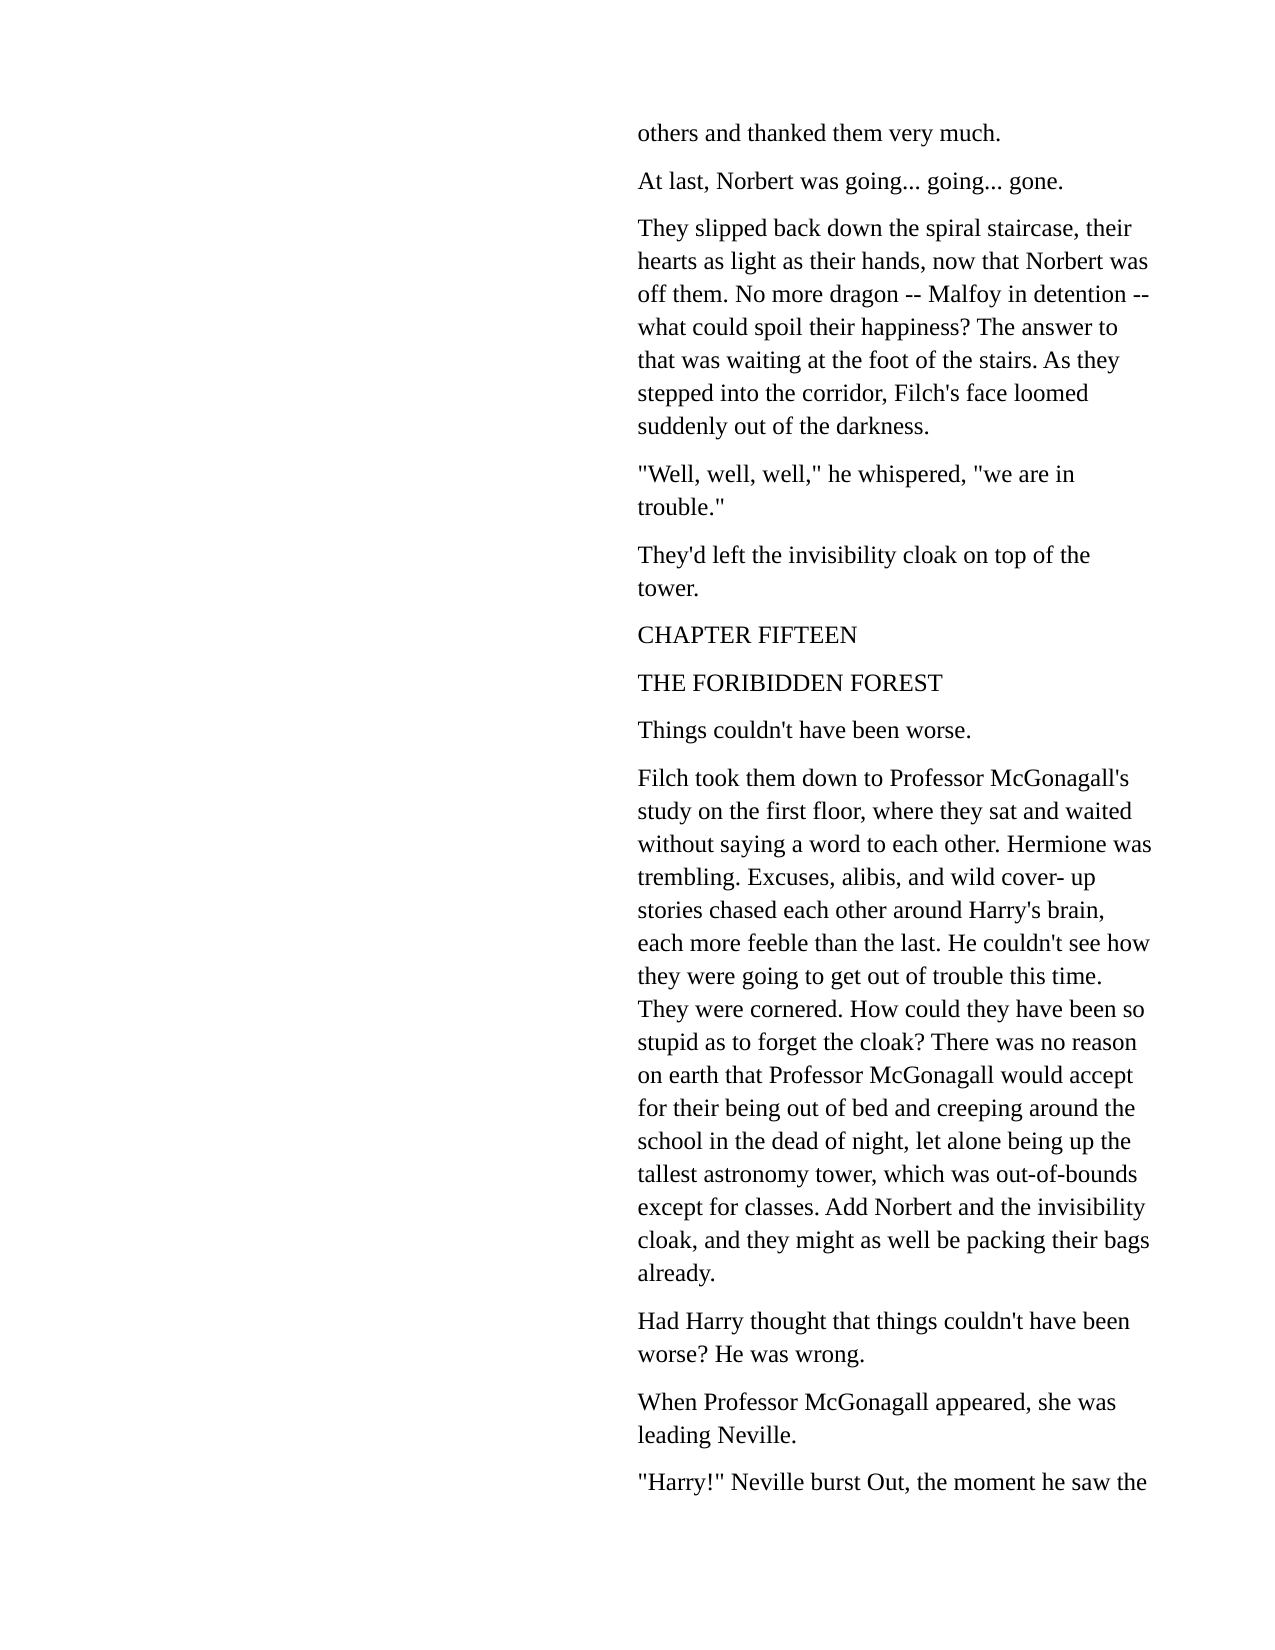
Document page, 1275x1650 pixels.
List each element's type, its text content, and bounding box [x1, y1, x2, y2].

table_cell [118, 166, 637, 213]
table_cell [118, 1387, 637, 1467]
table_cell Filch took them down to Professor McGonagall's study on the first floor, where they sat and waited without saying a word to each other. Hermione was trembling. Excuses, alibis, and wild cover- up stories chased each other around Harry's brain, each more feeble than the last. He couldn't see how they were going to get out of trouble this time. They were cornered. How could they have been so stupid as to forget the cloak? There was no reason on earth that Professor McGonagall would accept for their being out of bed and creeping around the school in the dead of night, let alone being up the tallest astronomy tower, which was out-of-bounds except for classes. Add Norbert and the invisibility cloak, and they might as well be packing their bags already. [638, 763, 1157, 1306]
table_cell "Harry!" Neville burst Out, the moment he saw the [638, 1467, 1157, 1515]
table_cell They'd left the invisibility cloak on top of the tower. [638, 540, 1157, 620]
table_cell [118, 668, 637, 716]
table_cell "Well, well, well," he whispered, "we are in trouble." [638, 459, 1157, 540]
table_cell At last, Norbert was going... going... gone. [638, 166, 1157, 213]
table_cell others and thanked them very much. [638, 118, 1157, 166]
table_cell [118, 716, 637, 763]
table_cell Had Harry thought that things couldn't have been worse? He was wrong. [638, 1306, 1157, 1387]
table_cell [118, 763, 637, 1306]
table_cell Things couldn't have been worse. [638, 716, 1157, 763]
table_cell CHAPTER FIFTEEN [638, 620, 1157, 668]
table_cell [118, 540, 637, 620]
table_cell [118, 1467, 637, 1515]
table_cell [118, 213, 637, 459]
table_cell [118, 118, 637, 166]
table_cell [118, 459, 637, 540]
table_cell [118, 1306, 637, 1387]
table_cell [118, 620, 637, 668]
table_cell THE FORIBIDDEN FOREST [638, 668, 1157, 716]
table_cell They slipped back down the spiral staircase, their hearts as light as their hands, now that Norbert was off them. No more dragon -- Malfoy in detention -- what could spoil their happiness? The answer to that was waiting at the foot of the stairs. As they stepped into the corridor, Filch's face loomed suddenly out of the darkness. [638, 213, 1157, 459]
table_cell When Professor McGonagall appeared, she was leading Neville. [638, 1387, 1157, 1467]
